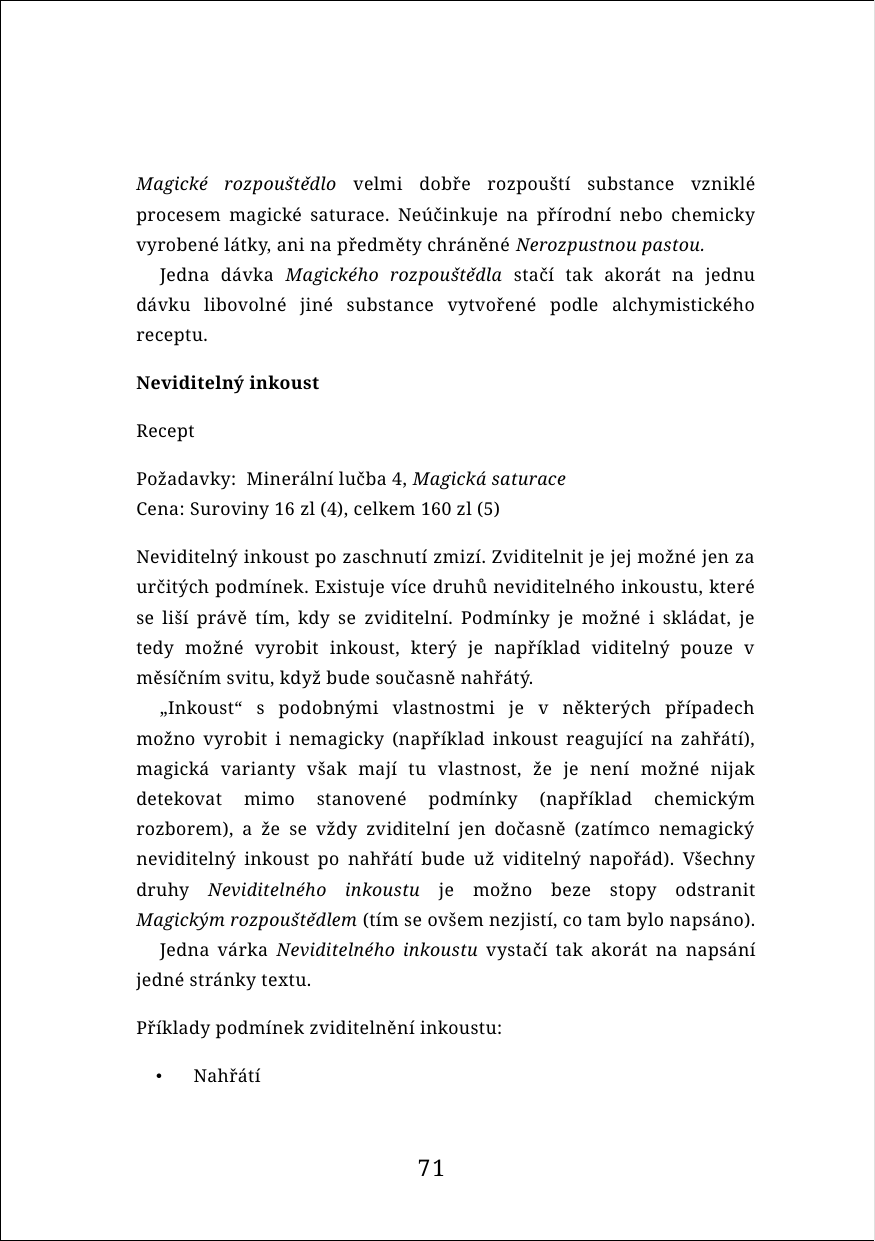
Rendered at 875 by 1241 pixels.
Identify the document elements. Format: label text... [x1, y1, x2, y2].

text Recept [136, 419, 756, 443]
text Magické rozpouštědlo velmi dobře rozpouští substance vzniklé procesem magické saturace. Neúčinkuje na přírodní nebo chemicky vyrobené látky, ani na předměty chráněné Nerozpustnou pastou. Jedna dávka Magického rozpouštědla stačí tak akorát na jednu dávku libovolné jiné substance vytvořené podle alchymistického receptu. [136, 172, 756, 347]
text Neviditelný inkoust po zaschnutí zmizí. Zviditelnit je jej možné jen za určitých podmínek. Existuje více druhů neviditelného inkoustu, které se liší právě tím, kdy se zviditelní. Podmínky je možné i skládat, je tedy možné vyrobit inkoust, který je například viditelný pouze v měsíčním svitu, když bude současně nahřátý. „Inkoust“ s podobnými vlastnostmi je v některých případech možno vyrobit i nemagicky (například inkoust reagující na zahřátí), magická varianty však mají tu vlastnost, že je není možné nijak detekovat mimo stanovené podmínky (například chemickým rozborem), a že se vždy zviditelní jen dočasně (zatímco nemagický neviditelný inkoust po nahřátí bude už viditelný napořád). Všechny druhy Neviditelného inkoustu je možno beze stopy odstranit Magickým rozpouštědlem (tím se ovšem nezjistí, co tam bylo napsáno). Jedna várka Neviditelného inkoustu vystačí tak akorát na napsání jedné stránky textu. [136, 545, 756, 992]
text Příklady podmínek zviditelnění inkoustu: [136, 1016, 756, 1040]
text Požadavky: Minerální lučba 4, Magická saturace Cena: Suroviny 16 zl (4), celkem 160 zl (5) [136, 467, 756, 521]
text Neviditelný inkoust [136, 371, 756, 395]
list Nahřátí [156, 1063, 756, 1088]
